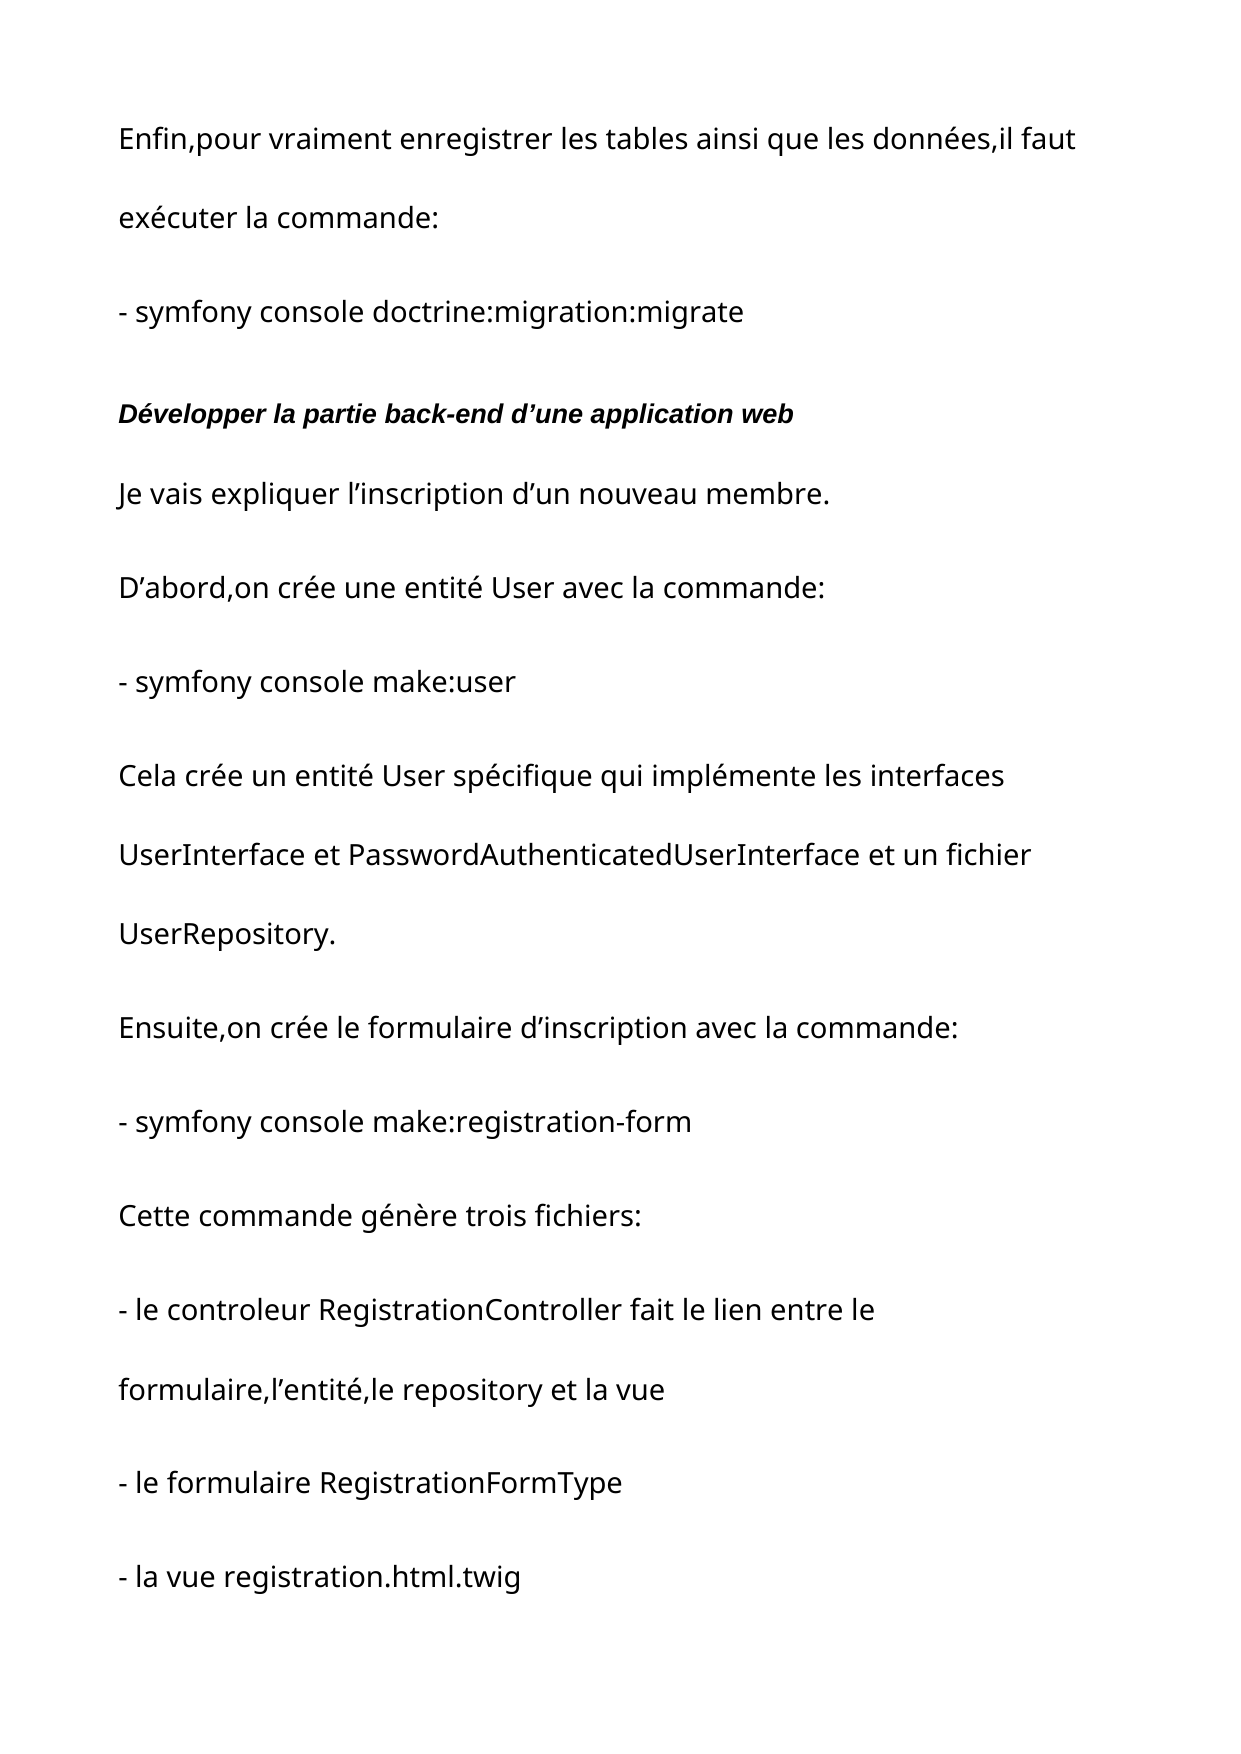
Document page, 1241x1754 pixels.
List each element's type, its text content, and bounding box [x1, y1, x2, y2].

text Cette commande génère trois fichiers: [118, 1195, 1122, 1235]
text - le controleur RegistrationController fait le lien entre le formulaire,l’entité,le repository et la vue [118, 1289, 1122, 1408]
text Enfin,pour vraiment enregistrer les tables ainsi que les données,il faut exécuter la commande: [118, 118, 1122, 237]
text - la vue registration.html.twig [118, 1557, 1122, 1596]
subtitle Développer la partie back-end d’une application web [118, 398, 1122, 429]
text Je vais expliquer l’inscription d’un nouveau membre. [118, 473, 1122, 513]
text - le formulaire RegistrationFormType [118, 1463, 1122, 1502]
text D’abord,on crée une entité User avec la commande: [118, 567, 1122, 607]
text - symfony console make:registration-form [118, 1101, 1122, 1141]
text - symfony console doctrine:migration:migrate [118, 291, 1122, 331]
text Cela crée un entité User spécifique qui implémente les interfaces UserInterface et PasswordAuthenticatedUserInterface et un fichier UserRepository. [118, 755, 1122, 953]
text Ensuite,on crée le formulaire d’inscription avec la commande: [118, 1007, 1122, 1047]
text - symfony console make:user [118, 661, 1122, 701]
